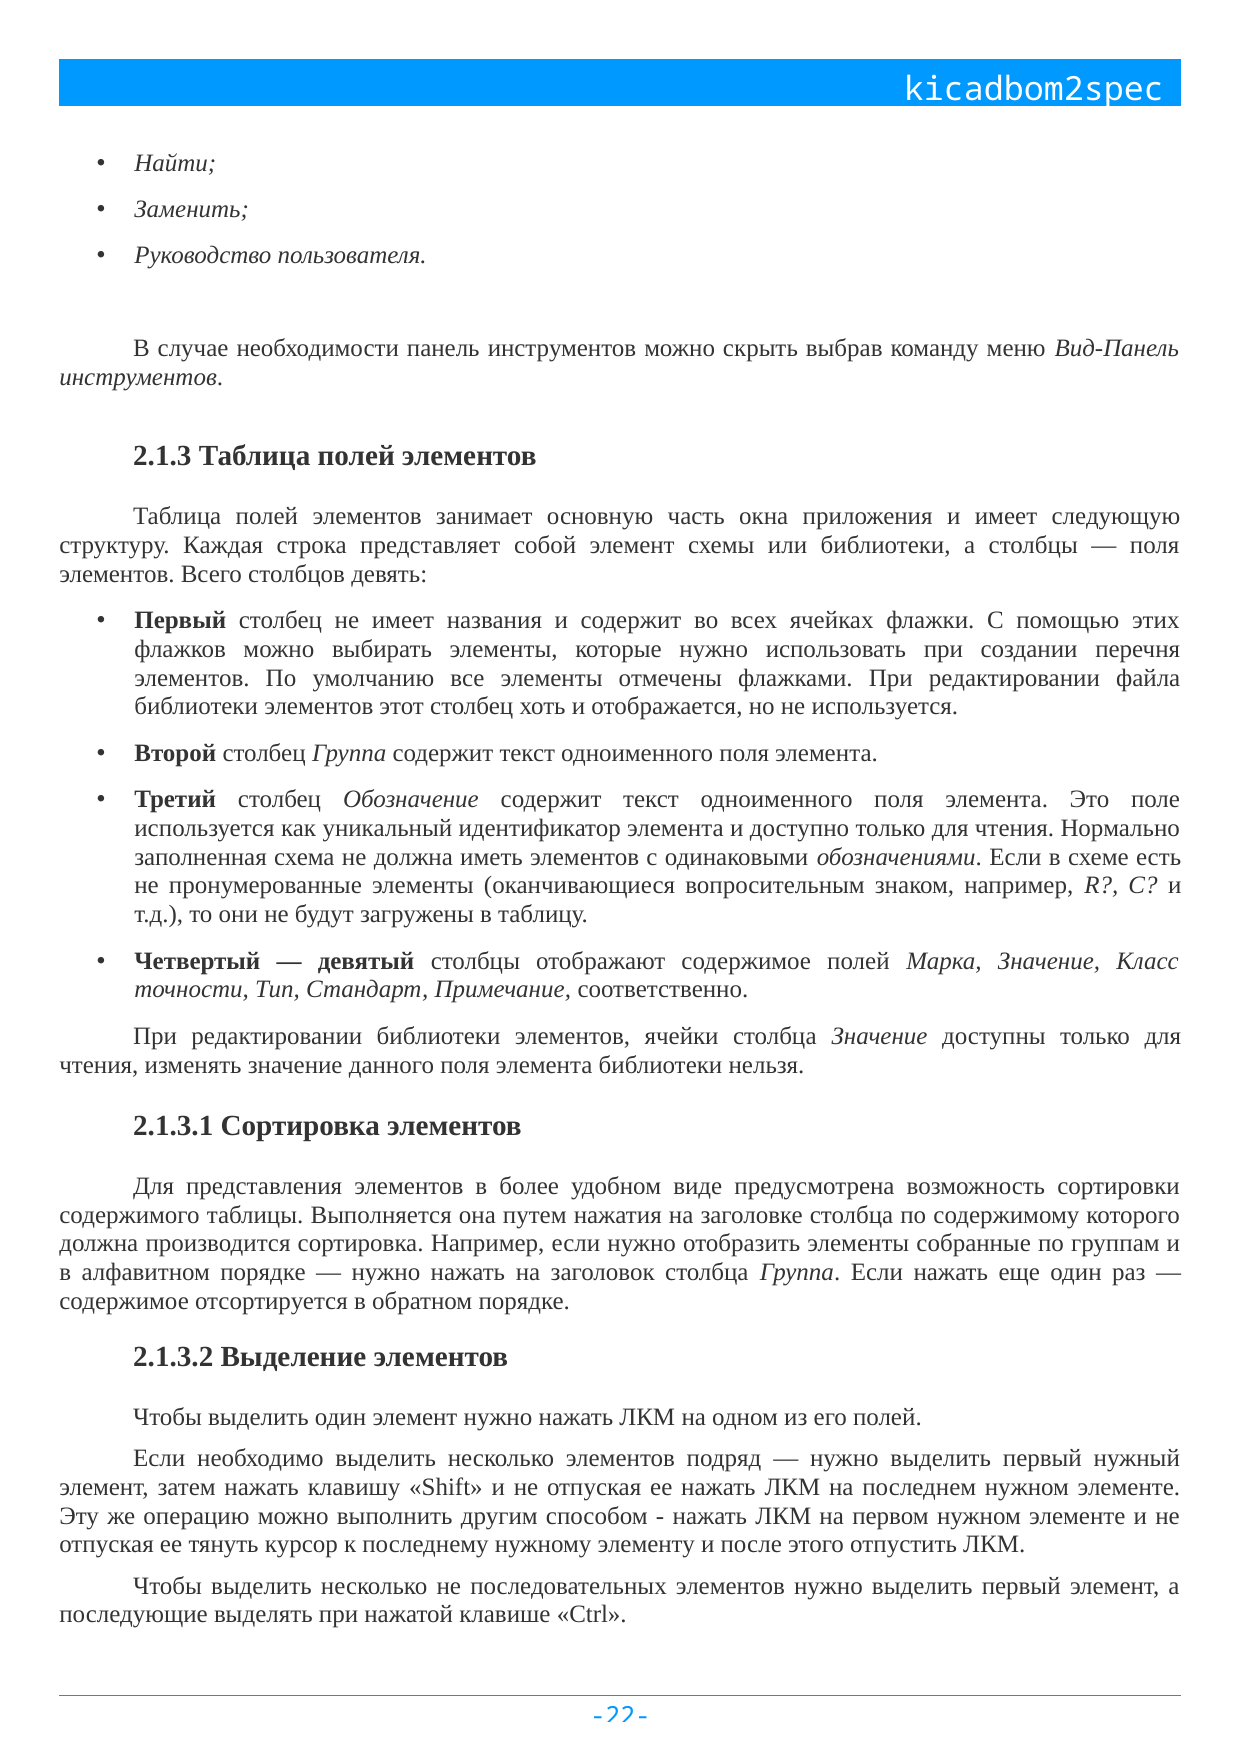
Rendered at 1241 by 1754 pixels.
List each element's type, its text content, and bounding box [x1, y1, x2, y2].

text При редактировании библиотеки элементов, ячейки столбца Значение доступны только для чтения, изменять значение данного поля элемента библиотеки нельзя. [59, 1021, 1181, 1078]
list Заменить; [97, 194, 1181, 223]
text В случае необходимости панель инструментов можно скрыть выбрав команду меню Вид-Панель инструментов. [59, 333, 1181, 391]
text Чтобы выделить несколько не последовательных элементов нужно выделить первый элемент, а последующие выделять при нажатой клавише «Ctrl». [59, 1571, 1181, 1628]
list Руководство пользователя. [97, 241, 1181, 269]
list Четвертый — девятый столбцы отображают содержимое полей Марка, Значение, Класс точности, Тип, Стандарт, Примечание, соответственно. [97, 946, 1181, 1003]
list Первый столбец не имеет названия и содержит во всех ячейках флажки. С помощью этих флажков можно выбирать элементы, которые нужно использовать при создании перечня элементов. По умолчанию все элементы отмечены флажками. При редактировании файла библиотеки элементов этот столбец хоть и отображается, но не используется. [97, 605, 1181, 720]
text Чтобы выделить один элемент нужно нажать ЛКМ на одном из его полей. [59, 1402, 1181, 1431]
list Найти; [97, 148, 1181, 176]
text Таблица полей элементов занимает основную часть окна приложения и имеет следующую структуру. Каждая строка представляет собой элемент схемы или библиотеки, а столбцы — поля элементов. Всего столбцов девять: [59, 501, 1181, 587]
subtitle 2.1.3.1 Сортировка элементов [133, 1108, 1181, 1142]
list Третий столбец Обозначение содержит текст одноименного поля элемента. Это поле используется как уникальный идентификатор элемента и доступно только для чтения. Нормально заполненная схема не должна иметь элементов с одинаковыми обозначениями. Если в схеме есть не пронумерованные элементы (оканчивающиеся вопросительным знаком, например, R?, C? и т.д.), то они не будут загружены в таблицу. [97, 784, 1181, 928]
text Для представления элементов в более удобном виде предусмотрена возможность сортировки содержимого таблицы. Выполняется она путем нажатия на заголовке столбца по содержимому которого должна производится сортировка. Например, если нужно отобразить элементы собранные по группам и в алфавитном порядке — нужно нажать на заголовок столбца Группа. Если нажать еще один раз — содержимое отсортируется в обратном порядке. [59, 1171, 1181, 1315]
subtitle 2.1.3.2 Выделение элементов [133, 1339, 1181, 1373]
list Второй столбец Группа содержит текст одноименного поля элемента. [97, 738, 1181, 767]
subtitle 2.1.3 Таблица полей элементов [133, 438, 1181, 472]
text Если необходимо выделить несколько элементов подряд — нужно выделить первый нужный элемент, затем нажать клавишу «Shift» и не отпуская ее нажать ЛКМ на последнем нужном элементе. Эту же операцию можно выполнить другим способом - нажать ЛКМ на первом нужном элементе и не отпуская ее тянуть курсор к последнему нужному элементу и после этого отпустить ЛКМ. [59, 1443, 1181, 1558]
